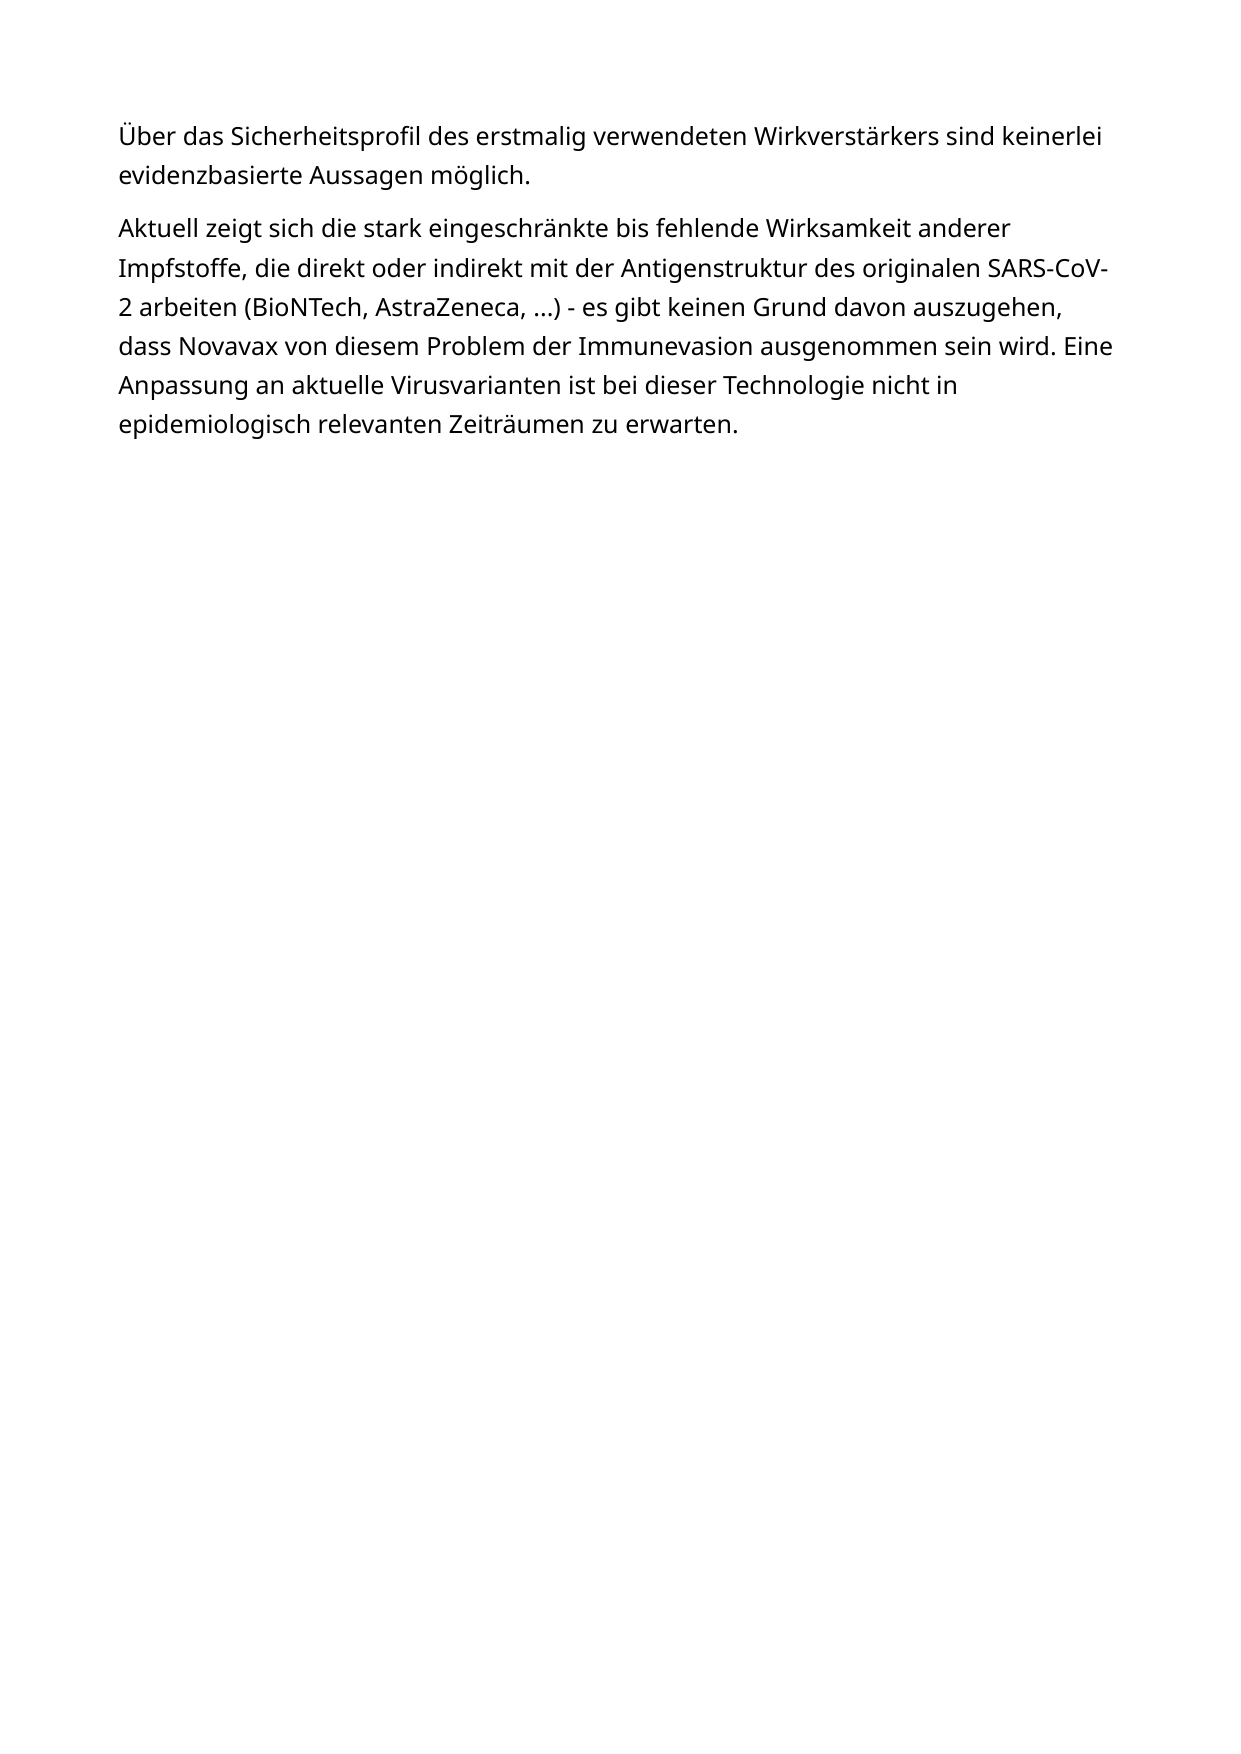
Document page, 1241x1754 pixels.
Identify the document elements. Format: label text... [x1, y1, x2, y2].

text Aktuell zeigt sich die stark eingeschränkte bis fehlende Wirksamkeit anderer Impfstoffe, die direkt oder indirekt mit der Antigenstruktur des originalen SARS-CoV-2 arbeiten (BioNTech, AstraZeneca, ...) - es gibt keinen Grund davon auszugehen, dass Novavax von diesem Problem der Immunevasion ausgenommen sein wird. Eine Anpassung an aktuelle Virusvarianten ist bei dieser Technologie nicht in epidemiologisch relevanten Zeiträumen zu erwarten. [118, 211, 1122, 441]
text Über das Sicherheitsprofil des erstmalig verwendeten Wirkverstärkers sind keinerlei evidenzbasierte Aussagen möglich. [118, 118, 1122, 191]
